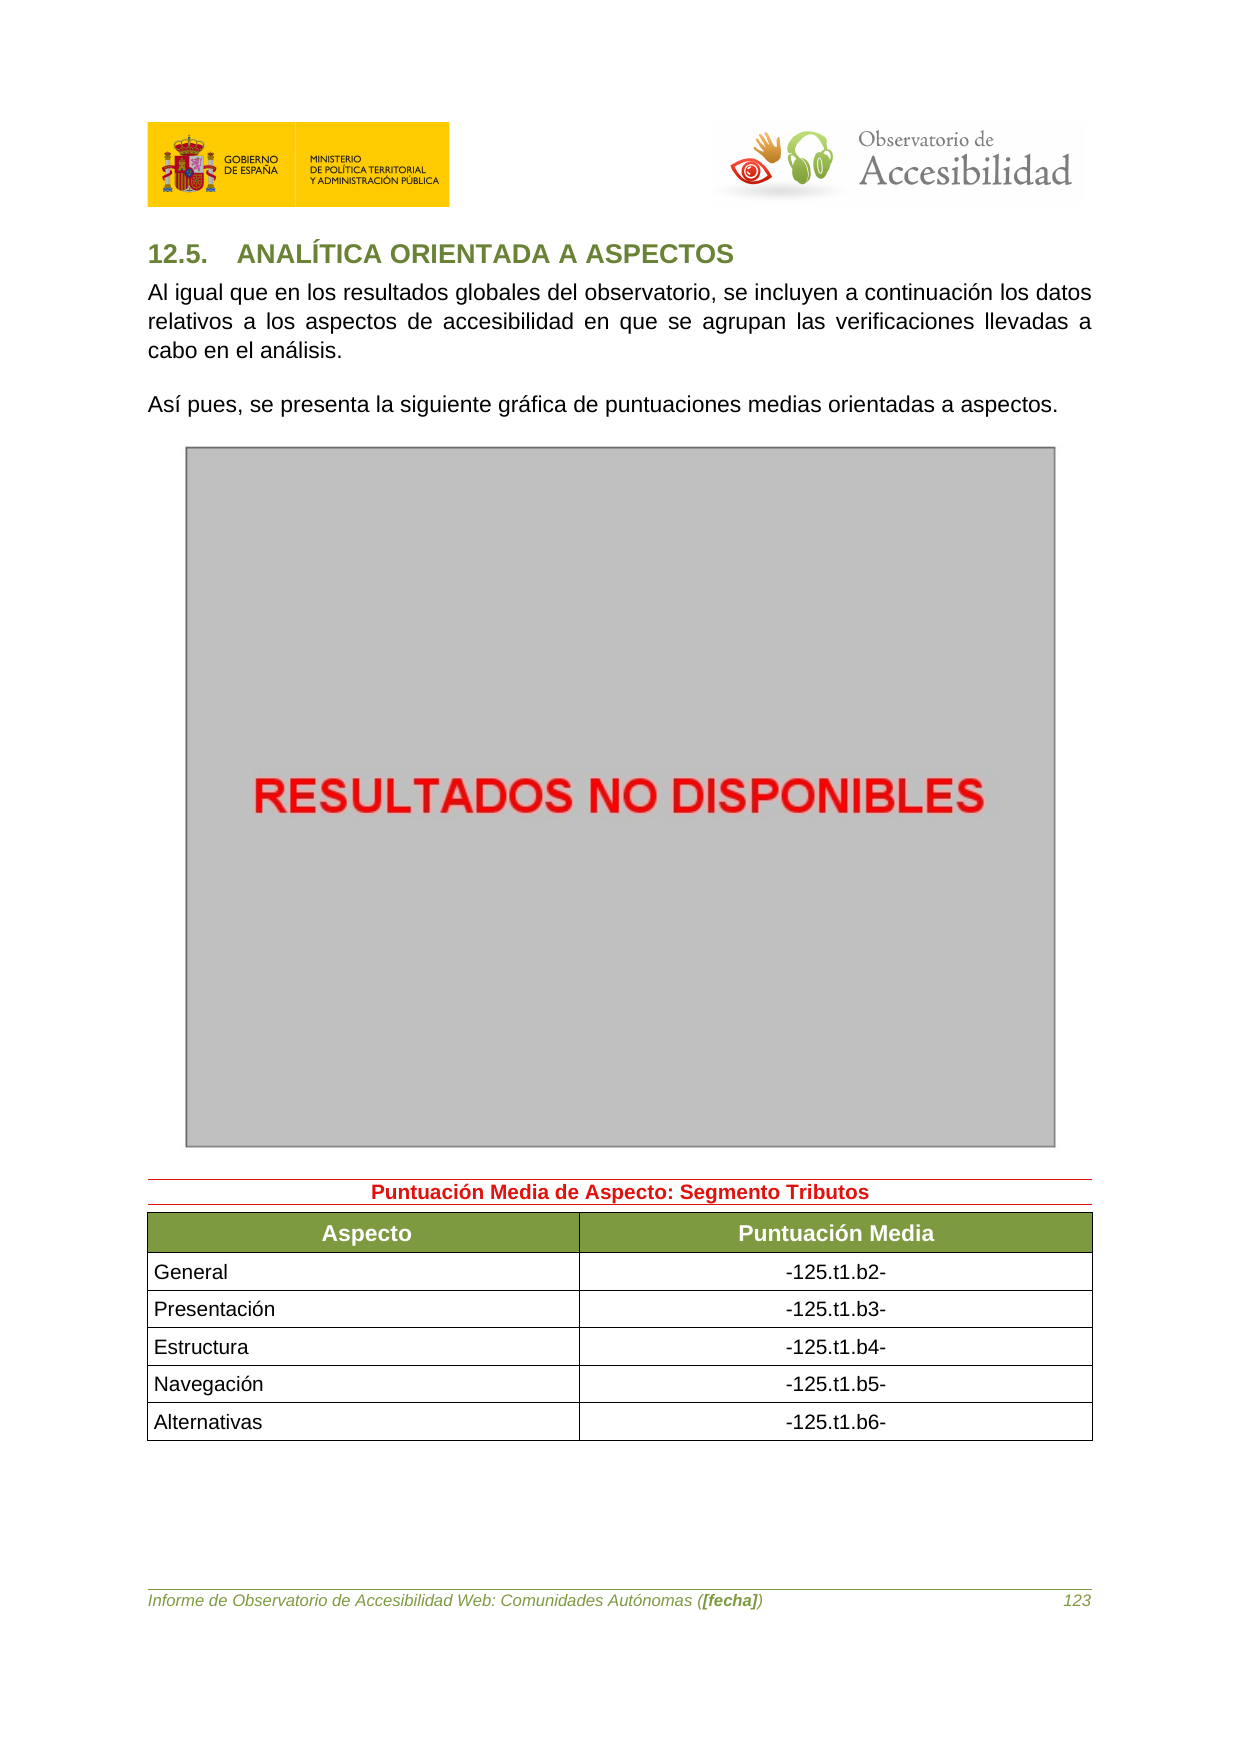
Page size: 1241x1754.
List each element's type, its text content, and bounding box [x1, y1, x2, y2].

text Así pues, se presenta la siguiente gráfica de puntuaciones medias orientadas a aspectos. [148, 391, 1092, 417]
table_cell Estructura [148, 1328, 579, 1365]
table_cell -125.t1.b4- [580, 1328, 1092, 1365]
text Al igual que en los resultados globales del observatorio, se incluyen a continuación los datos relativos a los aspectos de accesibilidad en que se agrupan las verificaciones llevadas a cabo en el análisis. [148, 279, 1092, 363]
list Analítica orientada a aspectos [148, 238, 1092, 269]
table_cell -125.t1.b3- [580, 1291, 1092, 1327]
text Puntuación Media de Aspecto: Segmento Tributos [148, 1180, 1092, 1204]
table_cell -125.t1.b2- [580, 1253, 1092, 1290]
table_cell -125.t1.b6- [580, 1403, 1092, 1440]
table_cell -125.t1.b5- [580, 1366, 1092, 1402]
table_cell Presentación [148, 1291, 579, 1327]
table_cell Alternativas [148, 1403, 579, 1440]
table_cell Navegación [148, 1366, 579, 1402]
table_cell General [148, 1253, 579, 1290]
table_header Puntuación Media [580, 1213, 1092, 1252]
table_header Aspecto [148, 1213, 579, 1252]
